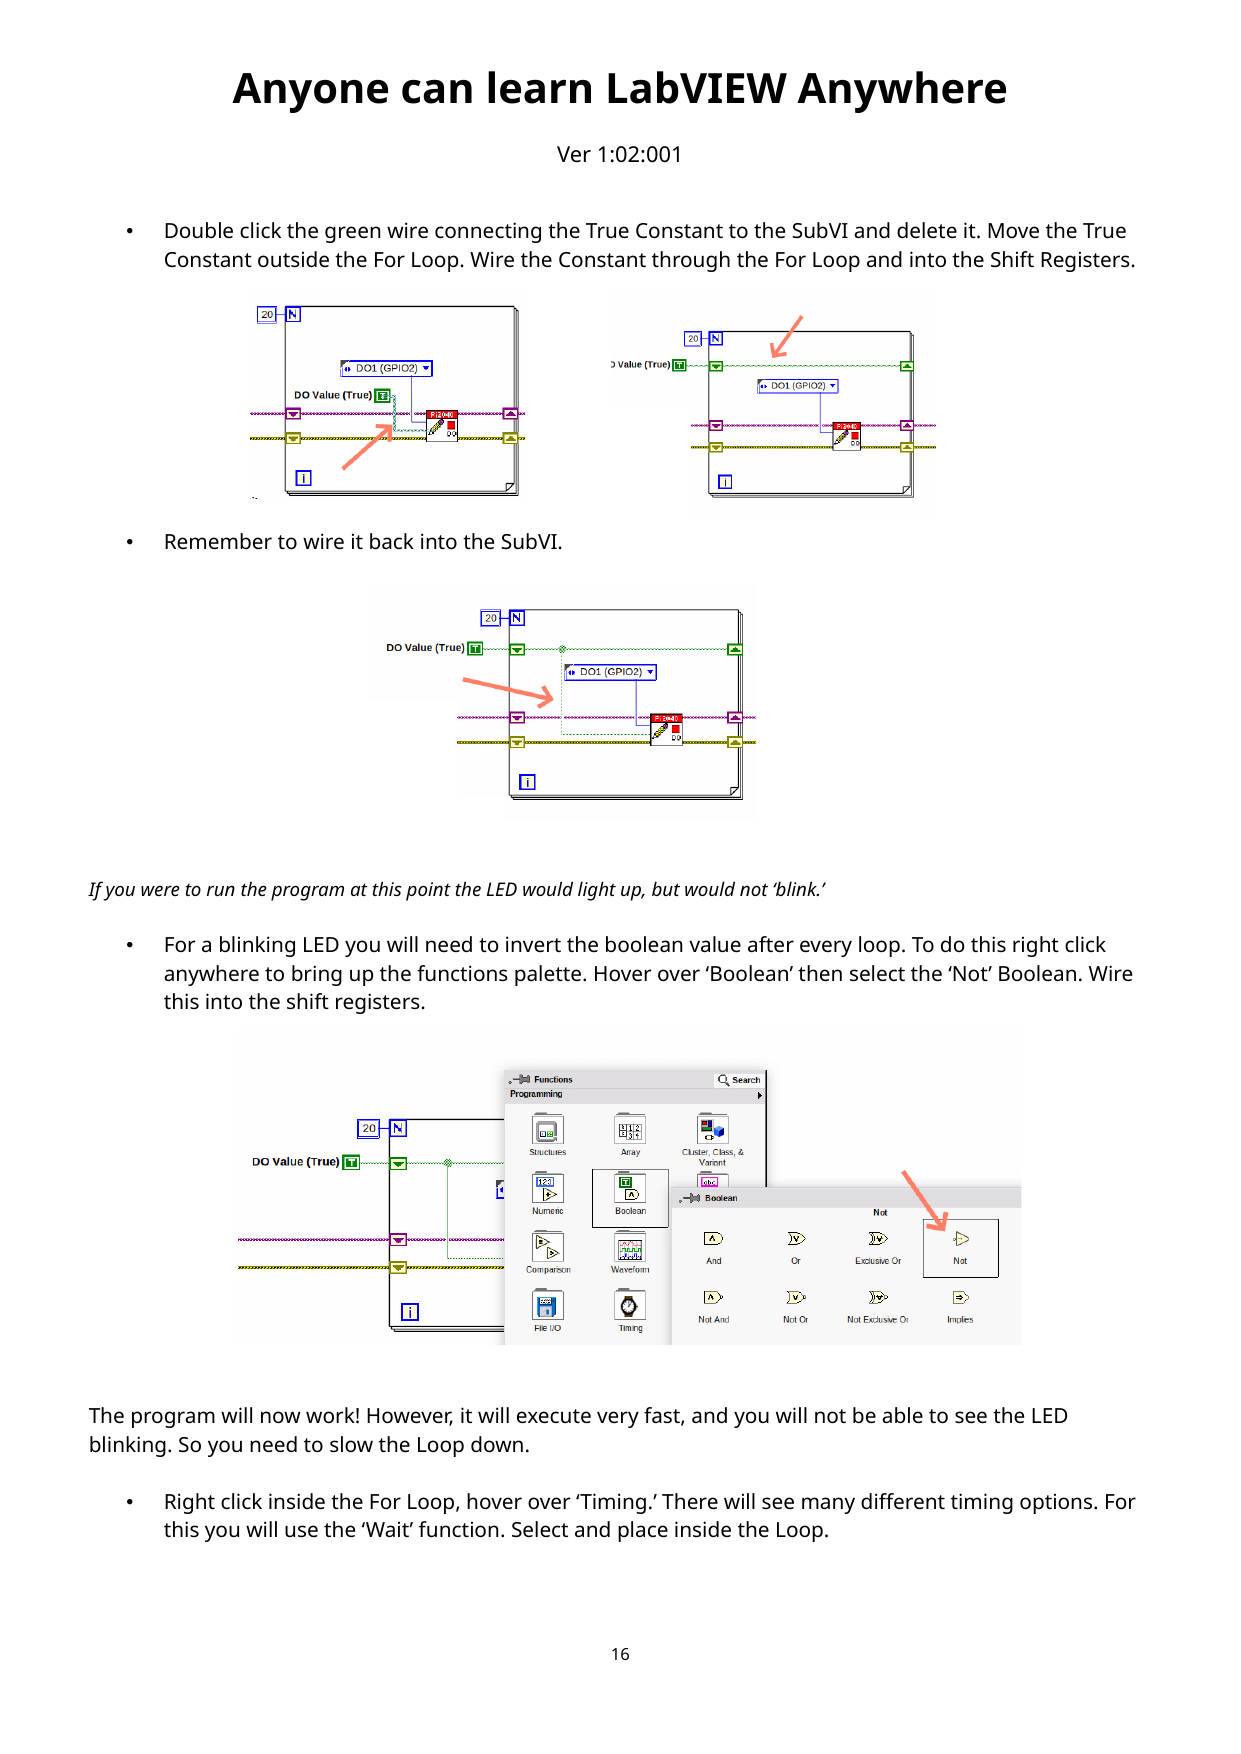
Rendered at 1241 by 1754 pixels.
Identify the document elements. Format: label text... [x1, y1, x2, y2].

list Double click the green wire connecting the True Constant to the SubVI and delete it. Move the True Constant outside the For Loop. Wire the Constant through the For Loop and into the Shift Registers. [126, 216, 1152, 273]
list Remember to wire it back into the SubVI. [126, 527, 1152, 555]
picture [250, 288, 526, 499]
text If you were to run the program at this point the LED would light up, but would not ‘blink.’ [88, 876, 1152, 902]
picture [238, 1025, 1022, 1345]
picture [611, 290, 936, 517]
text The program will now work! However, it will execute very fast, and you will not be able to see the LED blinking. So you need to slow the Loop down. [88, 1402, 1152, 1458]
picture [367, 583, 757, 820]
list For a blinking LED you will need to invert the boolean value after every loop. To do this right click anywhere to bring up the functions palette. Hover over ‘Boolean’ then select the ‘Not’ Boolean. Wire this into the shift registers. [126, 930, 1152, 1016]
list Right click inside the For Loop, hover over ‘Timing.’ There will see many different timing options. For this you will use the ‘Wait’ function. Select and place inside the Loop. [126, 1487, 1152, 1544]
